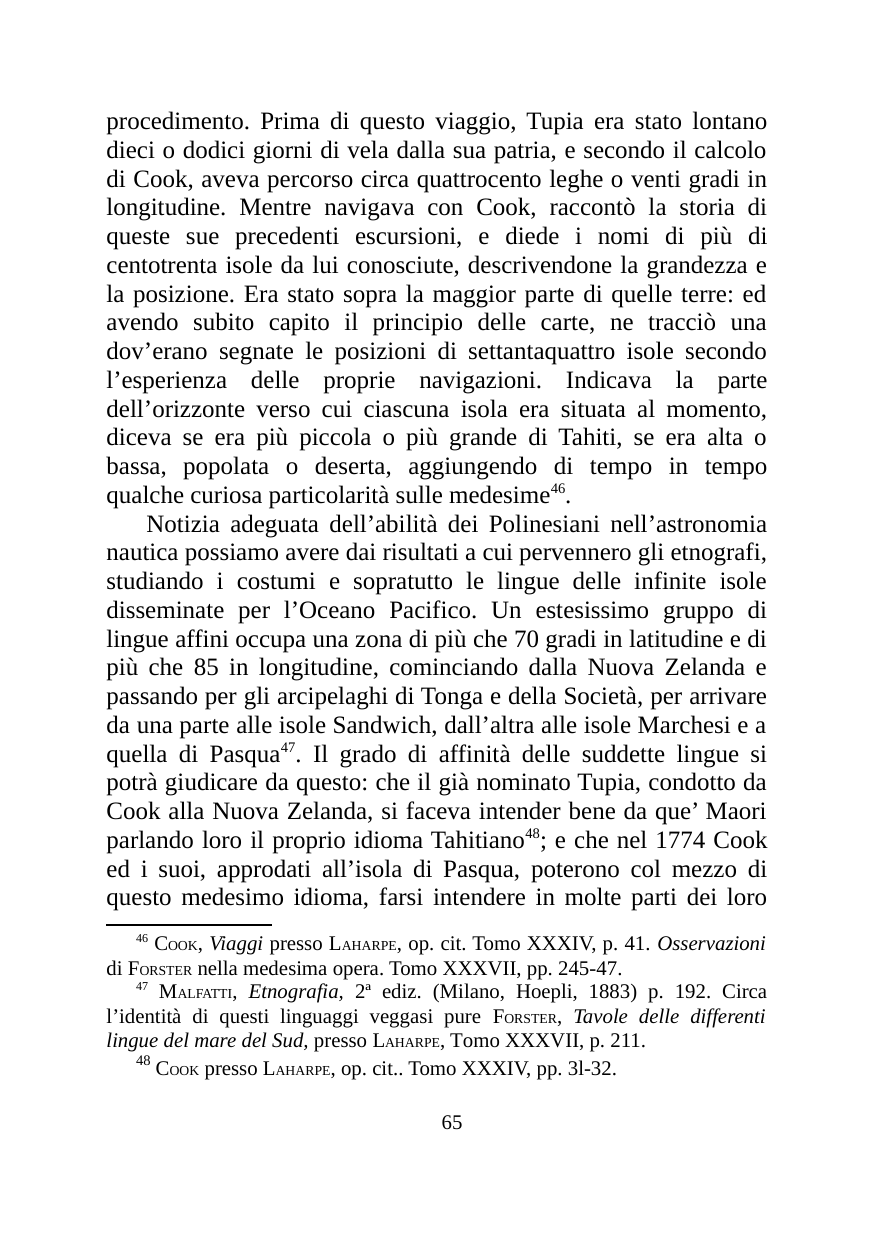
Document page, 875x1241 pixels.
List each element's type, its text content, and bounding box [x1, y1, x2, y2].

text Malfatti, Etnografia, 2ª ediz. (Milano, Hoepli, 1883) p. 192. Circa l’identità di questi linguaggi veggasi pure Forster, Tavole delle differenti lingue del mare del Sud, presso Laharpe, Tomo XXXVII, p. 211. [106, 979, 768, 1052]
text Notizia adeguata dell’abilità dei Polinesiani nell’astronomia nautica possiamo avere dai risultati a cui pervennero gli etnografi, studiando i costumi e sopratutto le lingue delle infinite isole disseminate per l’Oceano Pacifico. Un estesissimo gruppo di lingue affini occupa una zona di più che 70 gradi in latitudine e di più che 85 in longitudine, cominciando dalla Nuova Zelanda e passando per gli arcipelaghi di Tonga e della Società, per arrivare da una parte alle isole Sandwich, dall’altra alle isole Marchesi e a quella di Pasqua. Il grado di affinità delle suddette lingue si potrà giudicare da questo: che il già nominato Tupia, condotto da Cook alla Nuova Zelanda, si faceva intender bene da que’ Maori parlando loro il proprio idioma Tahitiano; e che nel 1774 Cook ed i suoi, approdati all’isola di Pasqua, poterono col mezzo di questo medesimo idioma, farsi intendere in molte parti dei loro [106, 509, 768, 911]
text Cook presso Laharpe, op. cit.. Tomo XXXIV, pp. 3l-32. [106, 1052, 768, 1080]
text procedimento. Prima di questo viaggio, Tupia era stato lontano dieci o dodici giorni di vela dalla sua patria, e secondo il calcolo di Cook, aveva percorso circa quattrocento leghe o venti gradi in longitudine. Mentre navigava con Cook, raccontò la storia di queste sue precedenti escursioni, e diede i nomi di più di centotrenta isole da lui conosciute, descrivendone la grandezza e la posizione. Era stato sopra la maggior parte di quelle terre: ed avendo subito capito il principio delle carte, ne tracciò una dov’erano segnate le posizioni di settantaquattro isole secondo l’esperienza delle proprie navigazioni. Indicava la parte dell’orizzonte verso cui ciascuna isola era situata al momento, diceva se era più piccola o più grande di Tahiti, se era alta o bassa, popolata o deserta, aggiungendo di tempo in tempo qualche curiosa particolarità sulle medesime. [106, 106, 768, 509]
text Cook, Viaggi presso Laharpe, op. cit. Tomo XXXIV, p. 41. Osservazioni di Forster nella medesima opera. Tomo XXXVII, pp. 245-47. [106, 931, 768, 979]
